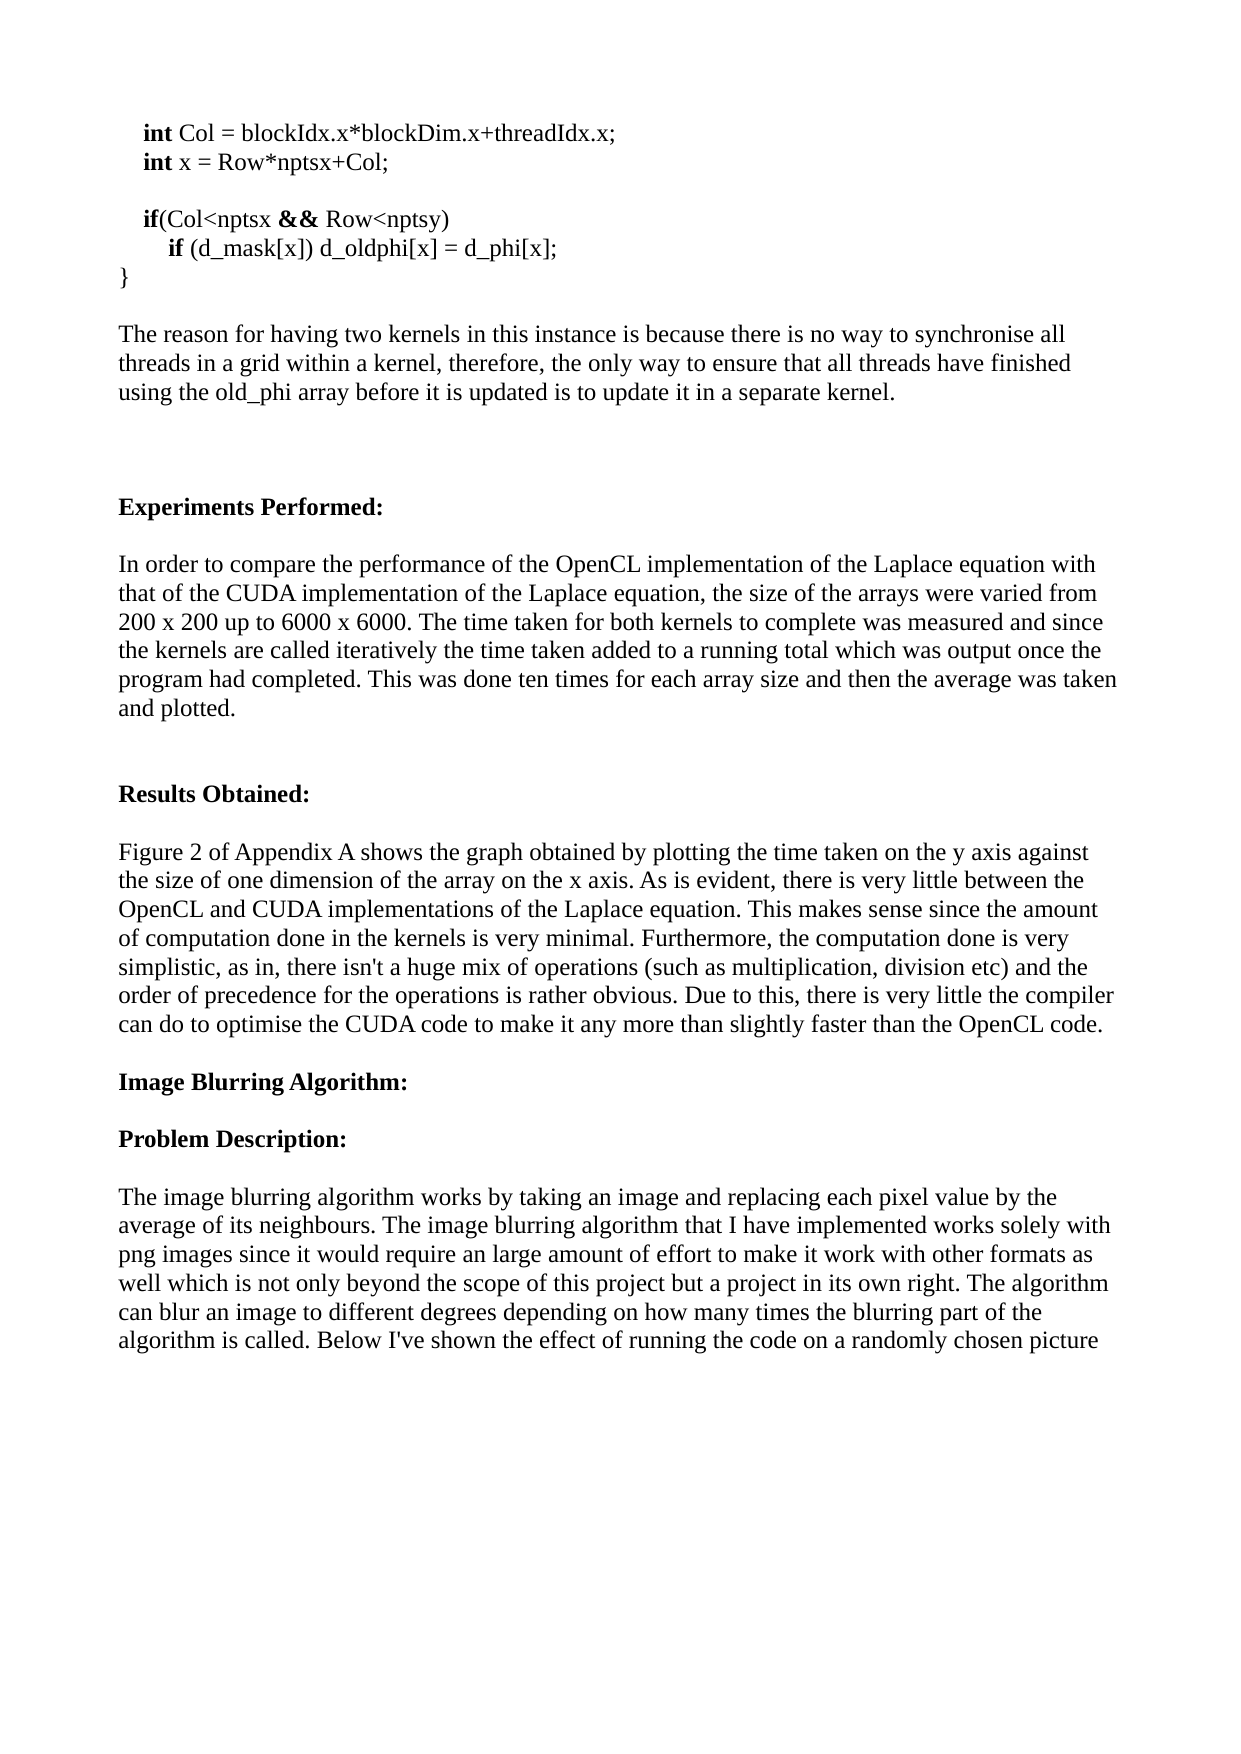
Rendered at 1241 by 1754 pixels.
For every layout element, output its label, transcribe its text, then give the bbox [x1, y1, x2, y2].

text Problem Description: [118, 1124, 1122, 1153]
text if (d_mask[x]) d_oldphi[x] = d_phi[x]; [118, 233, 1122, 262]
text } [118, 262, 1122, 291]
text if(Col<nptsx && Row<nptsy) [118, 204, 1122, 233]
text Experiments Performed: [118, 492, 1122, 521]
text The image blurring algorithm works by taking an image and replacing each pixel value by the average of its neighbours. The image blurring algorithm that I have implemented works solely with png images since it would require an large amount of effort to make it work with other formats as well which is not only beyond the scope of this project but a project in its own right. The algorithm can blur an image to different degrees depending on how many times the blurring part of the algorithm is called. Below I've shown the effect of running the code on a randomly chosen picture [118, 1182, 1122, 1354]
text int Col = blockIdx.x*blockDim.x+threadIdx.x; [118, 118, 1122, 147]
text int x = Row*nptsx+Col; [118, 147, 1122, 176]
text In order to compare the performance of the OpenCL implementation of the Laplace equation with that of the CUDA implementation of the Laplace equation, the size of the arrays were varied from 200 x 200 up to 6000 x 6000. The time taken for both kernels to complete was measured and since the kernels are called iteratively the time taken added to a running total which was output once the program had completed. This was done ten times for each array size and then the average was taken and plotted. [118, 549, 1122, 722]
text The reason for having two kernels in this instance is because there is no way to synchronise all threads in a grid within a kernel, therefore, the only way to ensure that all threads have finished using the old_phi array before it is updated is to update it in a separate kernel. [118, 319, 1122, 406]
text Results Obtained: [118, 779, 1122, 808]
text Image Blurring Algorithm: [118, 1067, 1122, 1096]
text Figure 2 of Appendix A shows the graph obtained by plotting the time taken on the y axis against the size of one dimension of the array on the x axis. As is evident, there is very little between the OpenCL and CUDA implementations of the Laplace equation. This makes sense since the amount of computation done in the kernels is very minimal. Furthermore, the computation done is very simplistic, as in, there isn't a huge mix of operations (such as multiplication, division etc) and the order of precedence for the operations is rather obvious. Due to this, there is very little the compiler can do to optimise the CUDA code to make it any more than slightly faster than the OpenCL code. [118, 837, 1122, 1038]
